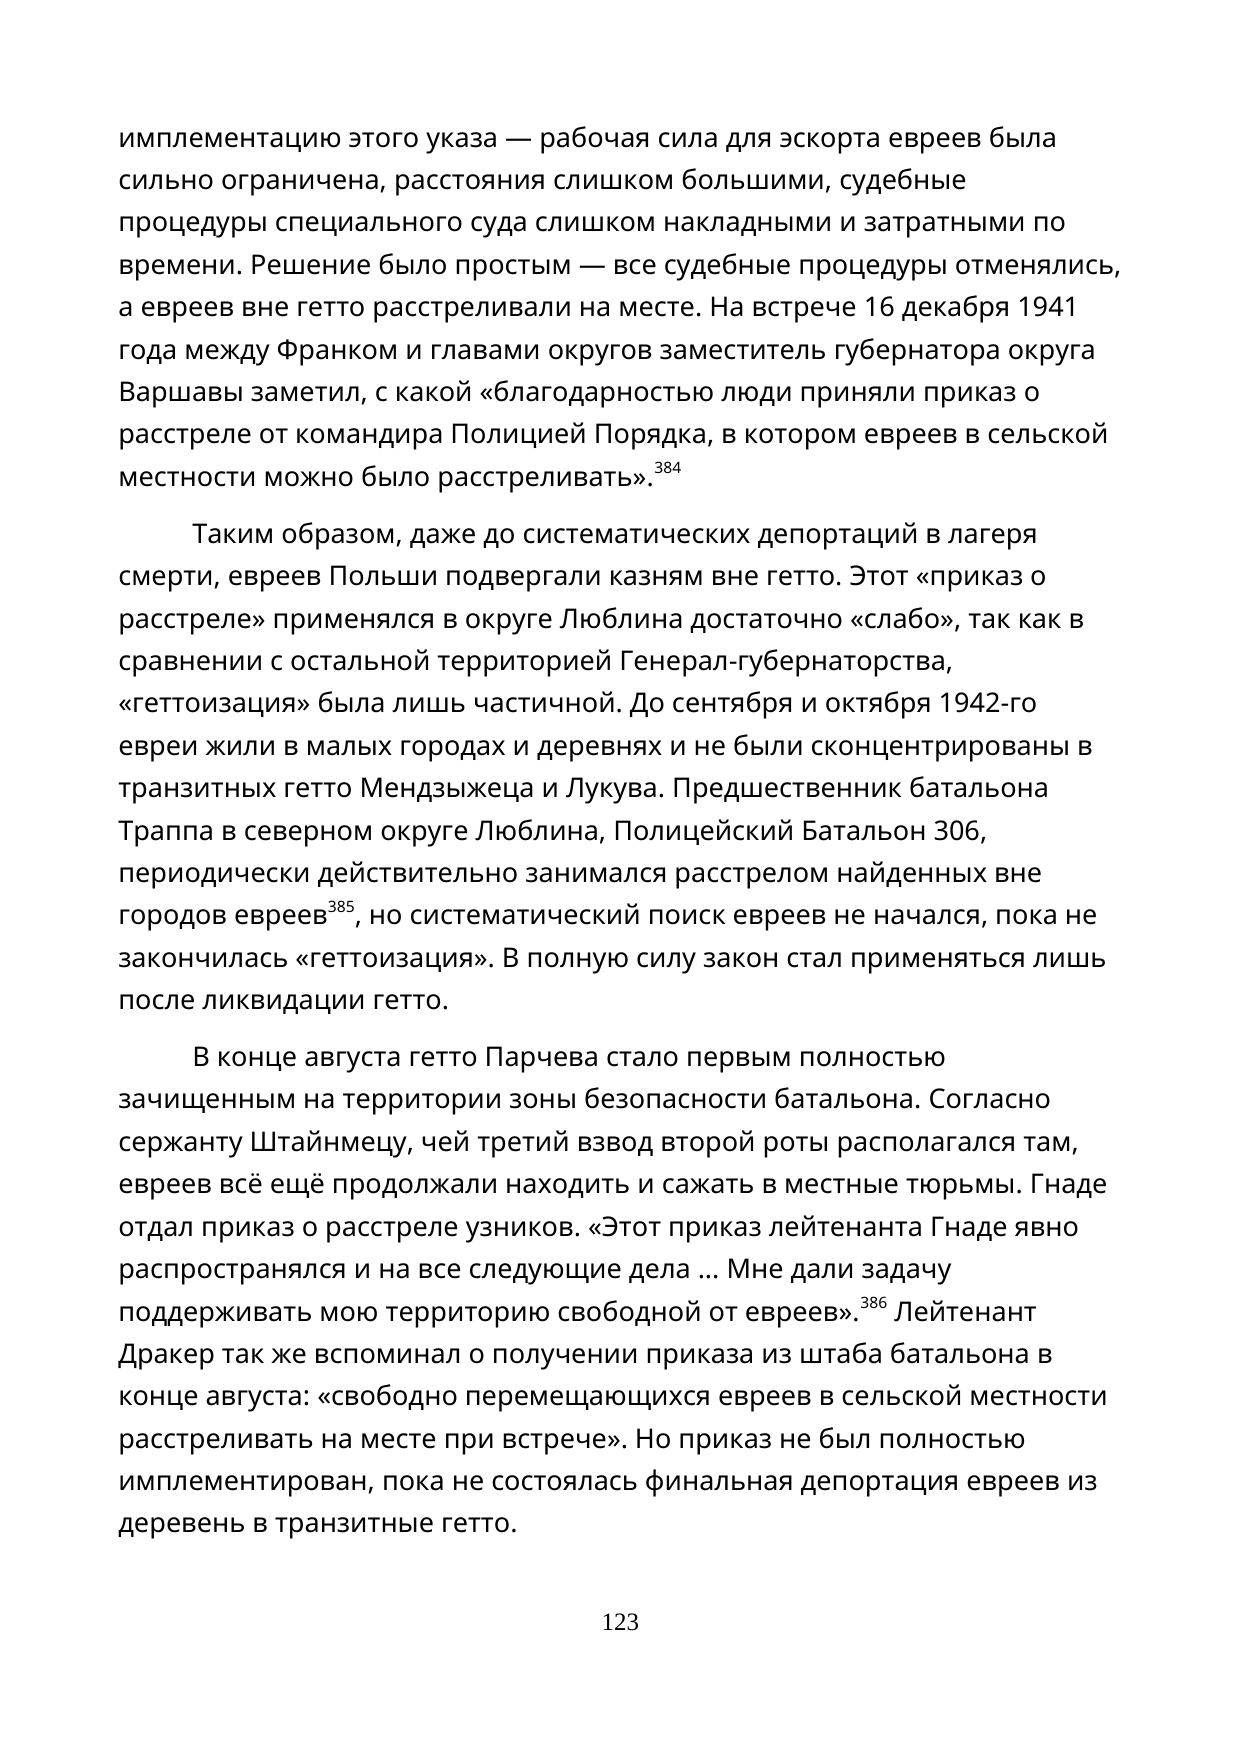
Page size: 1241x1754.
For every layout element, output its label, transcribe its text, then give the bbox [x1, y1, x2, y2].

text Таким образом, даже до систематических депортаций в лагеря смерти, евреев Польши подвергали казням вне гетто. Этот «приказ о расстреле» применялся в округе Люблина достаточно «слабо», так как в сравнении с остальной территорией Генерал-губернаторства, «геттоизация» была лишь частичной. До сентября и октября 1942-го евреи жили в малых городах и деревнях и не были сконцентрированы в транзитных гетто Мендзыжеца и Лукува. Предшественник батальона Траппа в северном округе Люблина, Полицейский Батальон 306, периодически действительно занимался расстрелом найденных вне городов евреев, но систематический поиск евреев не начался, пока не закончилась «геттоизация». В полную силу закон стал применяться лишь после ликвидации гетто. [118, 514, 1122, 1017]
text имплементацию этого указа — рабочая сила для эскорта евреев была сильно ограничена, расстояния слишком большими, судебные процедуры специального суда слишком накладными и затратными по времени. Решение было простым — все судебные процедуры отменялись, а евреев вне гетто расстреливали на месте. На встрече 16 декабря 1941 года между Франком и главами округов заместитель губернатора округа Варшавы заметил, с какой «благодарностью люди приняли приказ о расстреле от командира Полицией Порядка, в котором евреев в сельской местности можно было расстреливать». [118, 118, 1122, 494]
text В конце августа гетто Парчева стало первым полностью зачищенным на территории зоны безопасности батальона. Согласно сержанту Штайнмецу, чей третий взвод второй роты располагался там, евреев всё ещё продолжали находить и сажать в местные тюрьмы. Гнаде отдал приказ о расстреле узников. «Этот приказ лейтенанта Гнаде явно распространялся и на все следующие дела ... Мне дали задачу поддерживать мою территорию свободной от евреев». Лейтенант Дракер так же вспоминал о получении приказа из штаба батальона в конце августа: «свободно перемещающихся евреев в сельской местности расстреливать на месте при встрече». Но приказ не был полностью имплементирован, пока не состоялась финальная депортация евреев из деревень в транзитные гетто. [118, 1038, 1122, 1541]
